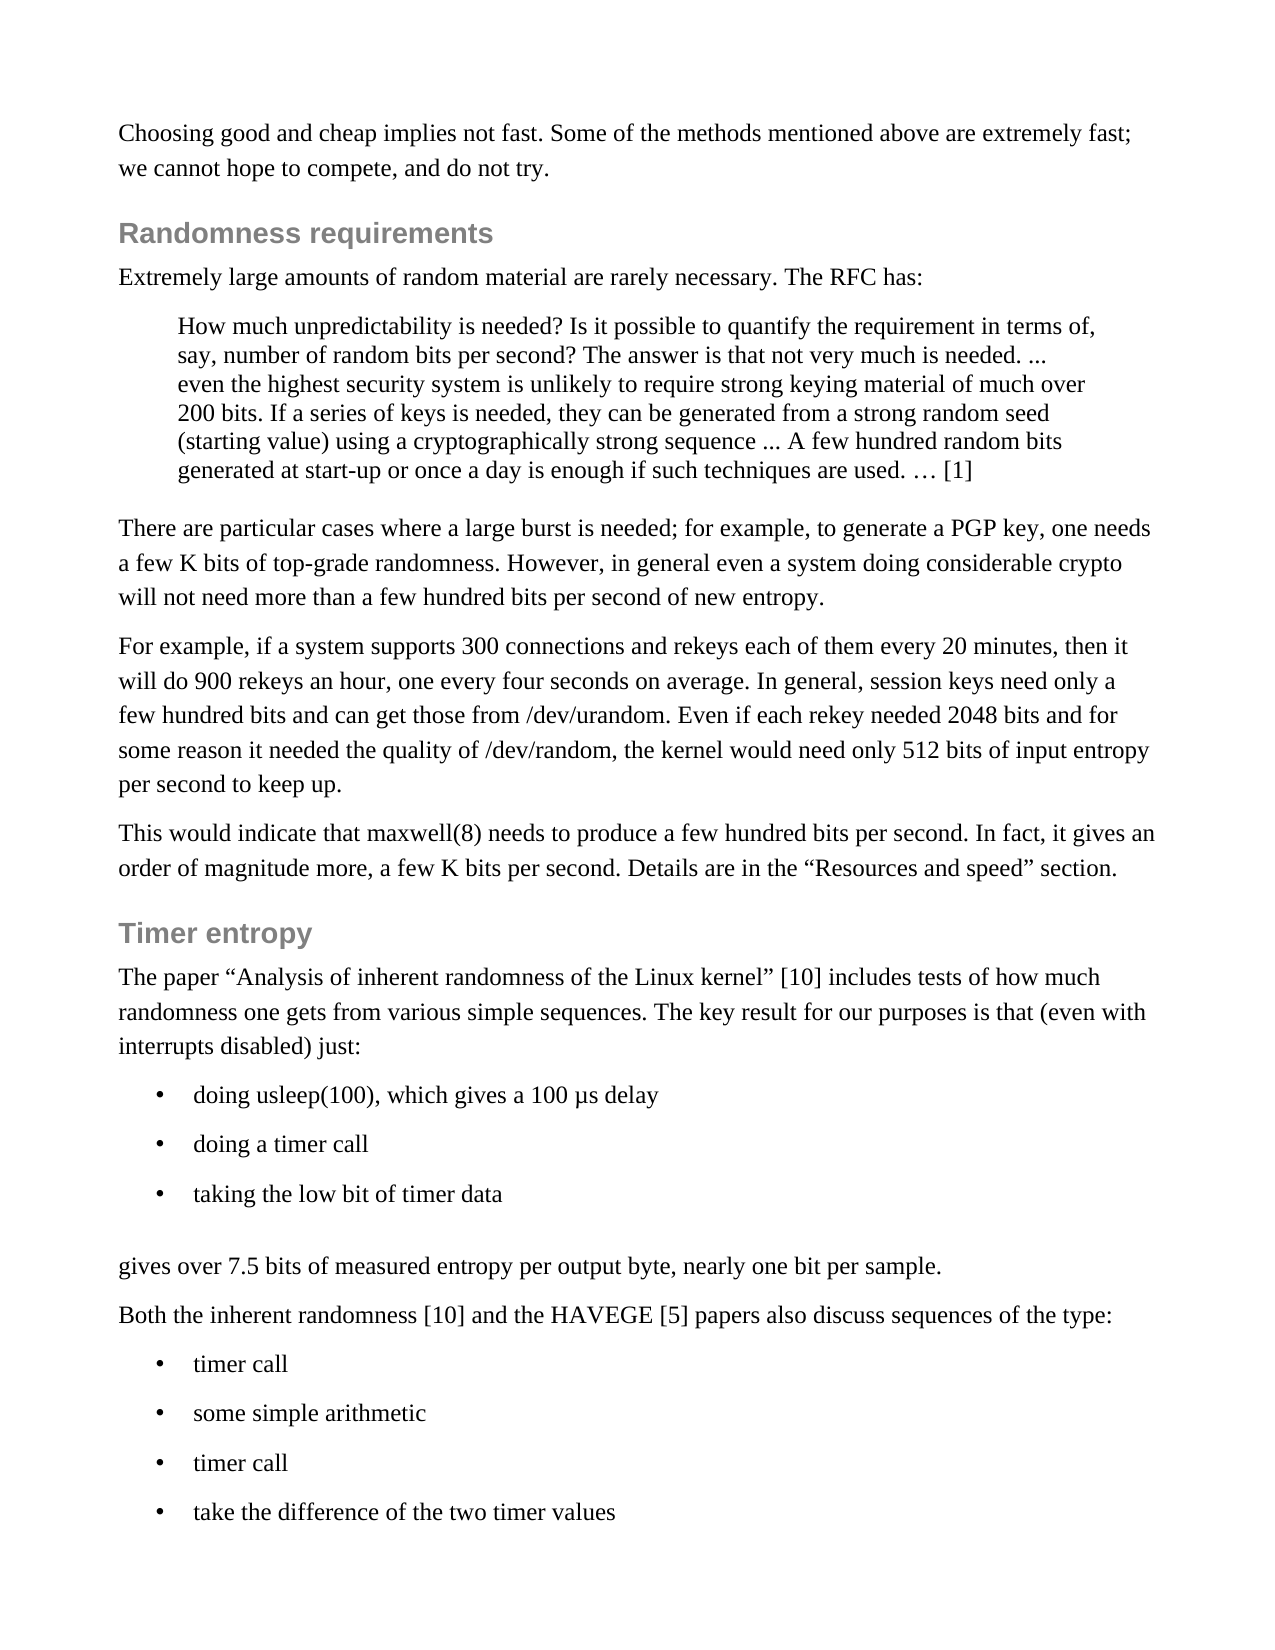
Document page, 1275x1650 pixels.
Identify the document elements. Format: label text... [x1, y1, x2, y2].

text There are particular cases where a large burst is needed; for example, to generate a PGP key, one needs a few K bits of top-grade randomness. However, in general even a system doing considerable crypto will not need more than a few hundred bits per second of new entropy. [118, 513, 1157, 611]
subtitle Timer entropy [118, 916, 1157, 950]
text Choosing good and cheap implies not fast. Some of the methods mentioned above are extremely fast; we cannot hope to compete, and do not try. [118, 118, 1157, 181]
list doing a timer call [156, 1129, 1157, 1158]
list timer call [156, 1349, 1157, 1378]
text gives over 7.5 bits of measured entropy per output byte, nearly one bit per sample. [118, 1251, 1157, 1280]
text For example, if a system supports 300 connections and rekeys each of them every 20 minutes, then it will do 900 rekeys an hour, one every four seconds on average. In general, session keys need only a few hundred bits and can get those from /dev/urandom. Even if each rekey needed 2048 bits and for some reason it needed the quality of /dev/random, the kernel would need only 512 bits of input entropy per second to keep up. [118, 631, 1157, 798]
list taking the low bit of timer data [156, 1179, 1157, 1207]
list timer call [156, 1448, 1157, 1476]
list doing usleep(100), which gives a 100 µs delay [156, 1081, 1157, 1109]
text This would indicate that maxwell(8) needs to produce a few hundred bits per second. In fact, it gives an order of magnitude more, a few K bits per second. Details are in the “Resources and speed” section. [118, 818, 1157, 882]
subtitle Randomness requirements [118, 216, 1157, 250]
text Both the inherent randomness [10] and the HAVEGE [5] papers also discuss sequences of the type: [118, 1300, 1157, 1329]
text How much unpredictability is needed? Is it possible to quantify the requirement in terms of, say, number of random bits per second? The answer is that not very much is needed. ... even the highest security system is unlikely to require strong keying material of much over 200 bits. If a series of keys is needed, they can be generated from a strong random seed (starting value) using a cryptographically strong sequence ... A few hundred random bits generated at start-up or once a day is enough if such techniques are used. … [1] [177, 311, 1098, 484]
text Extremely large amounts of random material are rarely necessary. The RFC has: [118, 262, 1157, 291]
list some simple arithmetic [156, 1398, 1157, 1427]
text The paper “Analysis of inherent randomness of the Linux kernel” [10] includes tests of how much randomness one gets from various simple sequences. The key result for our purposes is that (even with interrupts disabled) just: [118, 962, 1157, 1060]
list take the difference of the two timer values [156, 1497, 1157, 1525]
